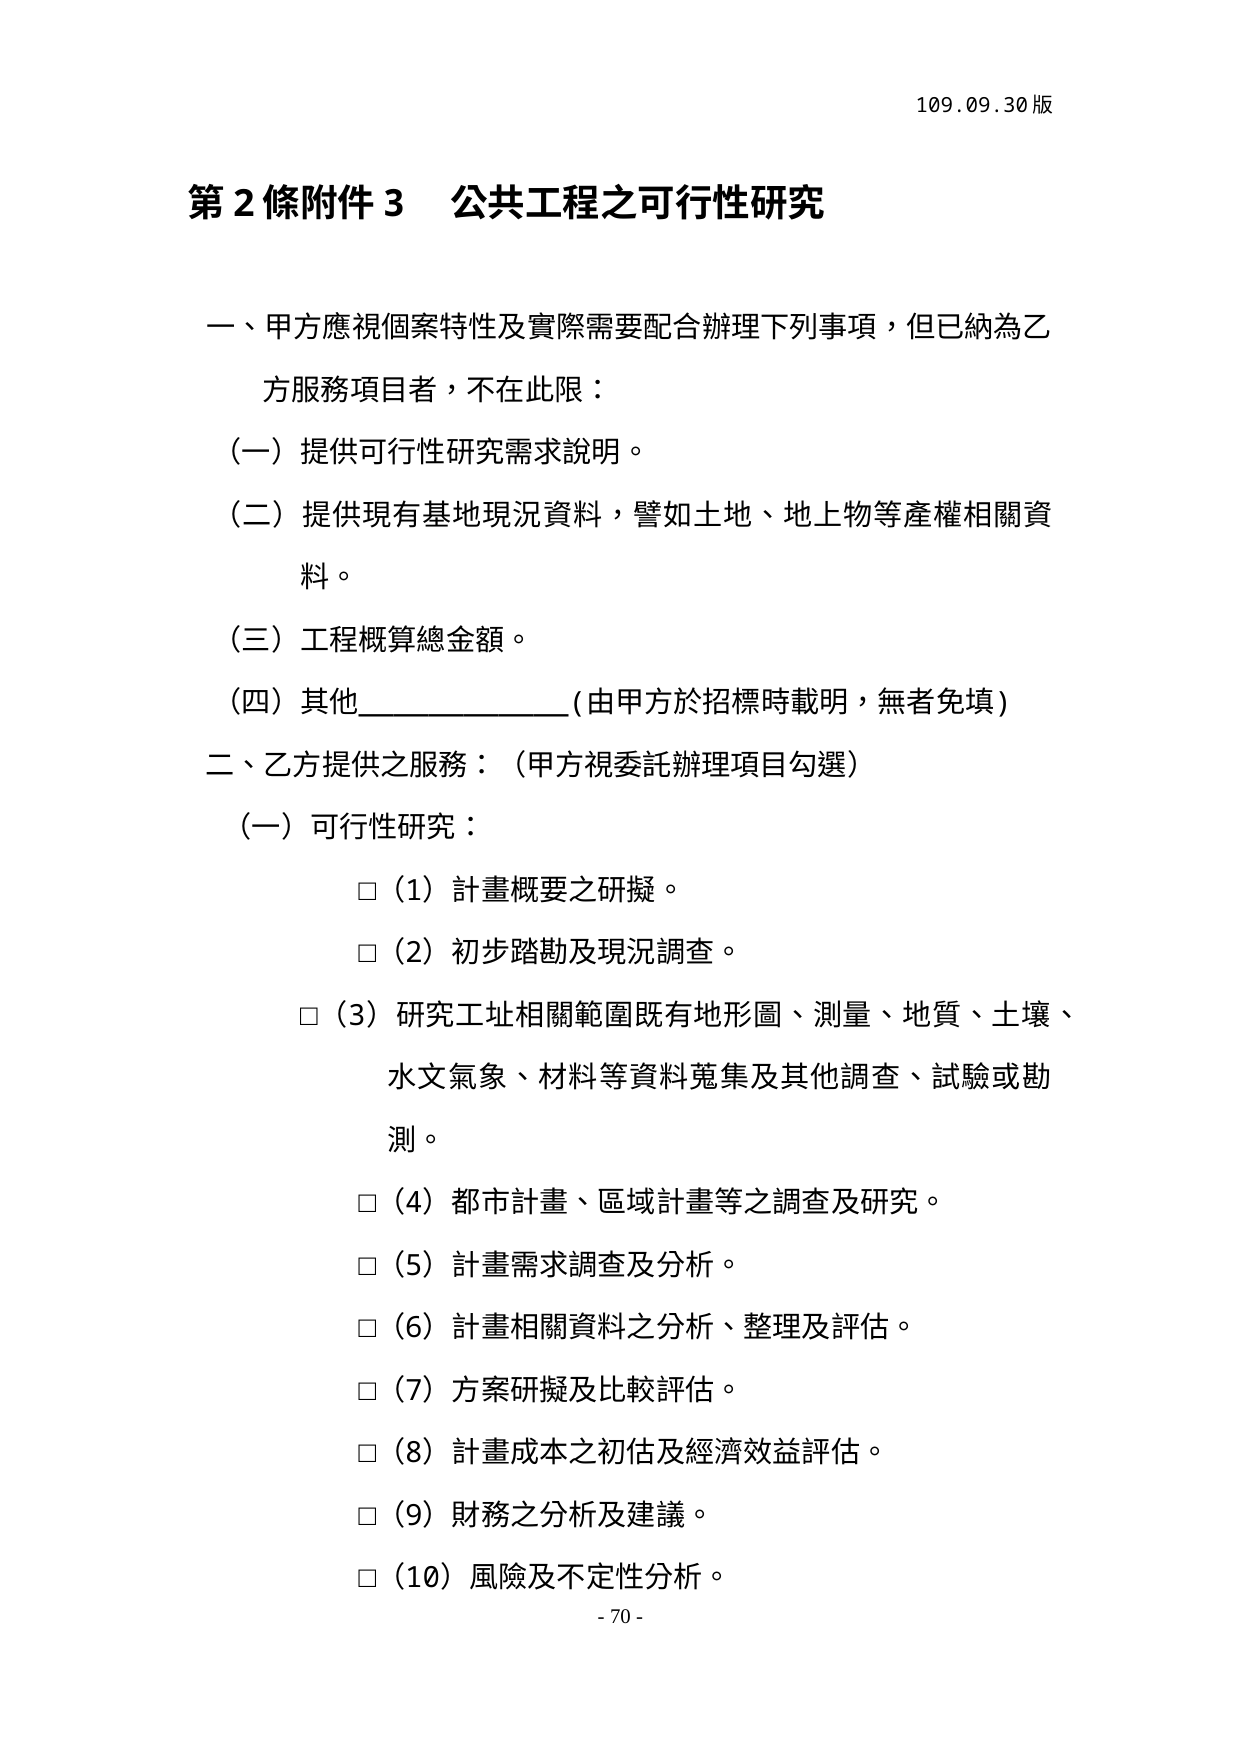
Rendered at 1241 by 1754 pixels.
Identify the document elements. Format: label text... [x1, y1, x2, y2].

text （二）提供現有基地現況資料，譬如土地、地上物等產權相關資料。 [212, 471, 1053, 596]
text □（9）財務之分析及建議。 [358, 1471, 1053, 1533]
text □（2）初步踏勘及現況調查。 [358, 908, 1053, 971]
text □（6）計畫相關資料之分析、整理及評估。 [358, 1283, 1053, 1346]
text □（4）都市計畫、區域計畫等之調查及研究。 [358, 1158, 1053, 1221]
text □（8）計畫成本之初估及經濟效益評估。 [358, 1408, 1053, 1471]
text □（10）風險及不定性分析。 [358, 1533, 1053, 1596]
text （四）其他____________(由甲方於招標時載明，無者免填) [212, 658, 1053, 721]
text 第2條附件3 公共工程之可行性研究 [187, 158, 1053, 221]
text □（5）計畫需求調查及分析。 [358, 1221, 1053, 1283]
text （三）工程概算總金額。 [212, 596, 1053, 658]
text 二、乙方提供之服務：（甲方視委託辦理項目勾選） [205, 721, 1053, 783]
text □（7）方案研擬及比較評估。 [358, 1346, 1053, 1408]
text □（3）研究工址相關範圍既有地形圖、測量、地質、土壤、水文氣象、材料等資料蒐集及其他調查、試驗或勘測。 [300, 971, 1053, 1158]
text 一、甲方應視個案特性及實際需要配合辦理下列事項，但已納為乙方服務項目者，不在此限： [206, 283, 1053, 408]
text （一）可行性研究： [187, 783, 1053, 846]
text □（1）計畫概要之研擬。 [358, 846, 1053, 908]
text （一）提供可行性研究需求說明。 [212, 408, 1053, 471]
